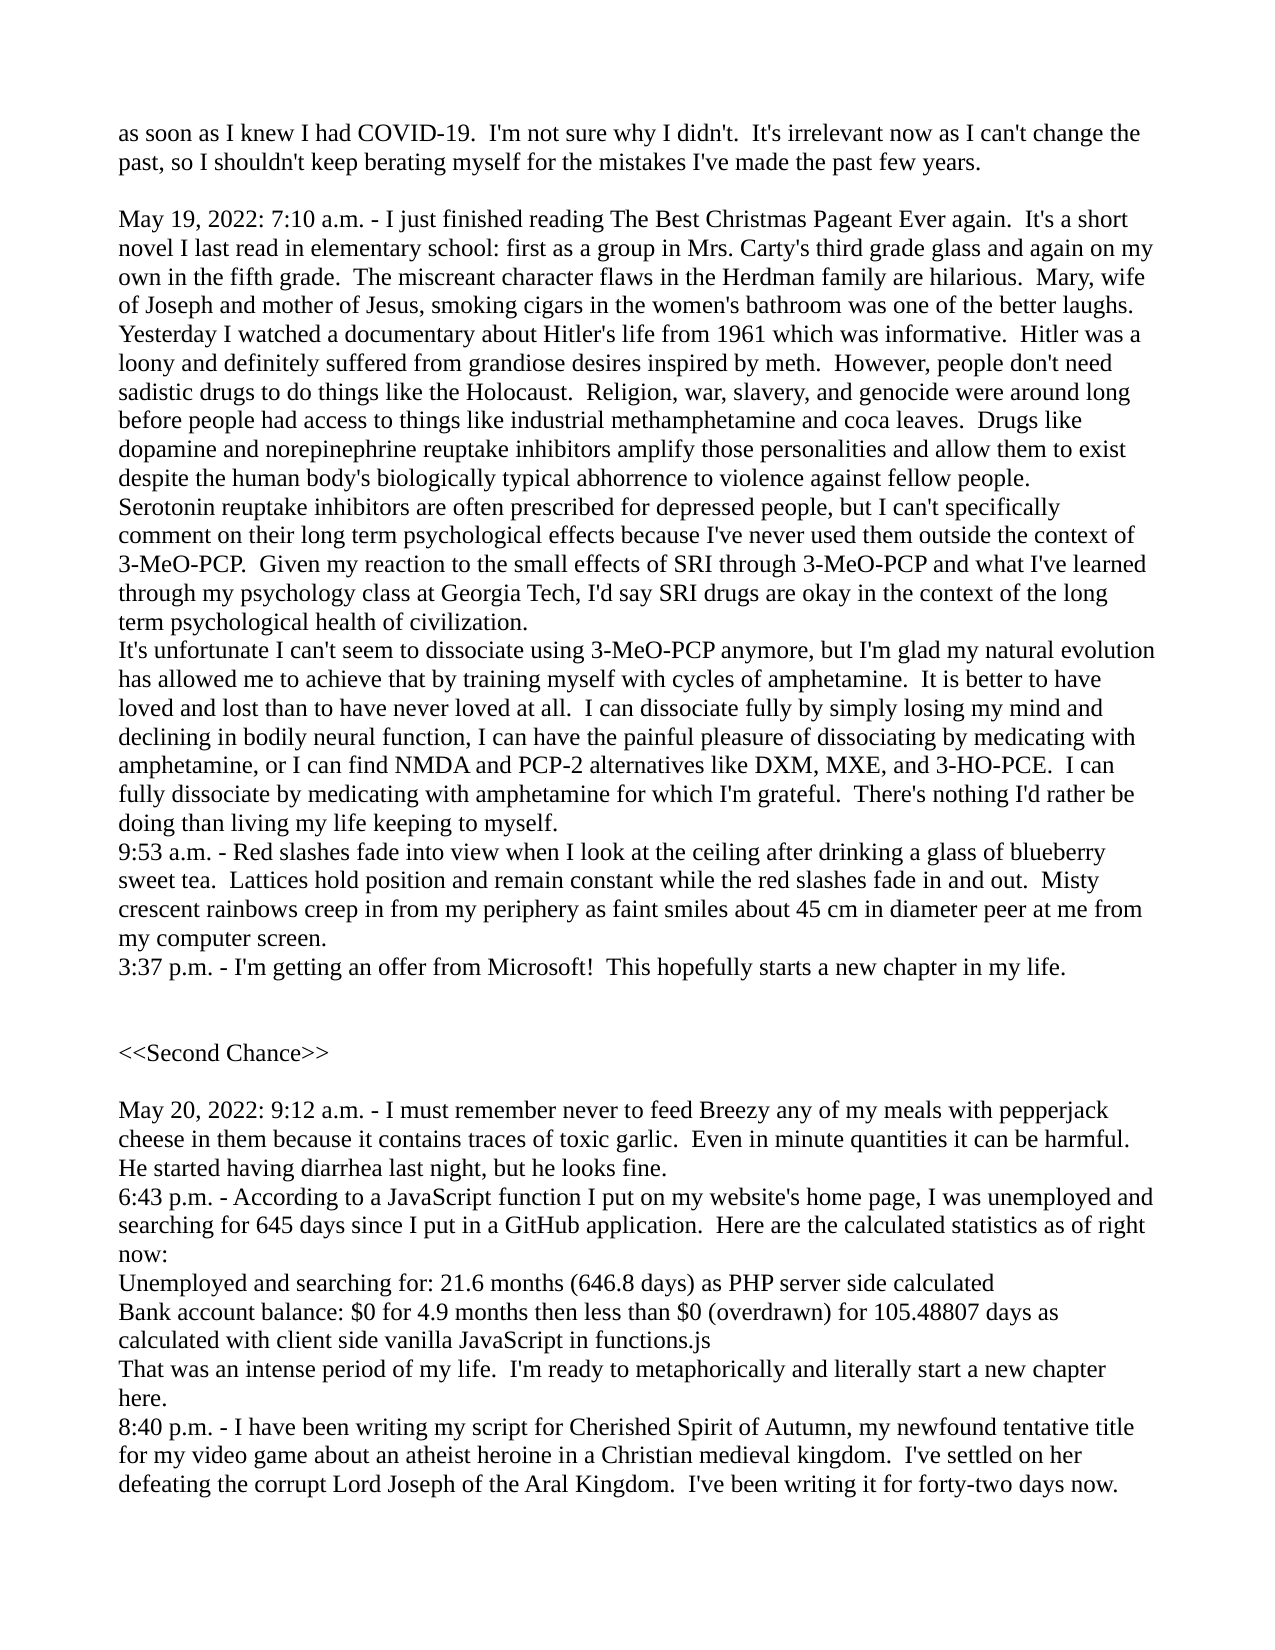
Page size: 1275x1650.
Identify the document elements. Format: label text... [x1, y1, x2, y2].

text May 19, 2022: 7:10 a.m. - I just finished reading The Best Christmas Pageant Ever again. It's a short novel I last read in elementary school: first as a group in Mrs. Carty's third grade glass and again on my own in the fifth grade. The miscreant character flaws in the Herdman family are hilarious. Mary, wife of Joseph and mother of Jesus, smoking cigars in the women's bathroom was one of the better laughs. Yesterday I watched a documentary about Hitler's life from 1961 which was informative. Hitler was a loony and definitely suffered from grandiose desires inspired by meth. However, people don't need sadistic drugs to do things like the Holocaust. Religion, war, slavery, and genocide were around long before people had access to things like industrial methamphetamine and coca leaves. Drugs like dopamine and norepinephrine reuptake inhibitors amplify those personalities and allow them to exist despite the human body's biologically typical abhorrence to violence against fellow people. [118, 204, 1157, 492]
text Unemployed and searching for: 21.6 months (646.8 days) as PHP server side calculated [118, 1268, 1157, 1297]
text as soon as I knew I had COVID-19. I'm not sure why I didn't. It's irrelevant now as I can't change the past, so I shouldn't keep berating myself for the mistakes I've made the past few years. [118, 118, 1157, 176]
text Serotonin reuptake inhibitors are often prescribed for depressed people, but I can't specifically comment on their long term psychological effects because I've never used them outside the context of 3-MeO-PCP. Given my reaction to the small effects of SRI through 3-MeO-PCP and what I've learned through my psychology class at Georgia Tech, I'd say SRI drugs are okay in the context of the long term psychological health of civilization. [118, 492, 1157, 636]
text 6:43 p.m. - According to a JavaScript function I put on my website's home page, I was unemployed and searching for 645 days since I put in a GitHub application. Here are the calculated statistics as of right now: [118, 1182, 1157, 1268]
text <<Second Chance>> [118, 1038, 1157, 1067]
text It's unfortunate I can't seem to dissociate using 3-MeO-PCP anymore, but I'm glad my natural evolution has allowed me to achieve that by training myself with cycles of amphetamine. It is better to have loved and lost than to have never loved at all. I can dissociate fully by simply losing my mind and declining in bodily neural function, I can have the painful pleasure of dissociating by medicating with amphetamine, or I can find NMDA and PCP-2 alternatives like DXM, MXE, and 3-HO-PCE. I can fully dissociate by medicating with amphetamine for which I'm grateful. There's nothing I'd rather be doing than living my life keeping to myself. [118, 636, 1157, 837]
text Bank account balance: $0 for 4.9 months then less than $0 (overdrawn) for 105.48807 days as calculated with client side vanilla JavaScript in functions.js [118, 1297, 1157, 1354]
text 3:37 p.m. - I'm getting an offer from Microsoft! This hopefully starts a new chapter in my life. [118, 952, 1157, 981]
text May 20, 2022: 9:12 a.m. - I must remember never to feed Breezy any of my meals with pepperjack cheese in them because it contains traces of toxic garlic. Even in minute quantities it can be harmful. He started having diarrhea last night, but he looks fine. [118, 1096, 1157, 1182]
text 9:53 a.m. - Red slashes fade into view when I look at the ceiling after drinking a glass of blueberry sweet tea. Lattices hold position and remain constant while the red slashes fade in and out. Misty crescent rainbows creep in from my periphery as faint smiles about 45 cm in diameter peer at me from my computer screen. [118, 837, 1157, 952]
text 8:40 p.m. - I have been writing my script for Cherished Spirit of Autumn, my newfound tentative title for my video game about an atheist heroine in a Christian medieval kingdom. I've settled on her defeating the corrupt Lord Joseph of the Aral Kingdom. I've been writing it for forty-two days now. [118, 1412, 1157, 1498]
text That was an intense period of my life. I'm ready to metaphorically and literally start a new chapter here. [118, 1354, 1157, 1412]
